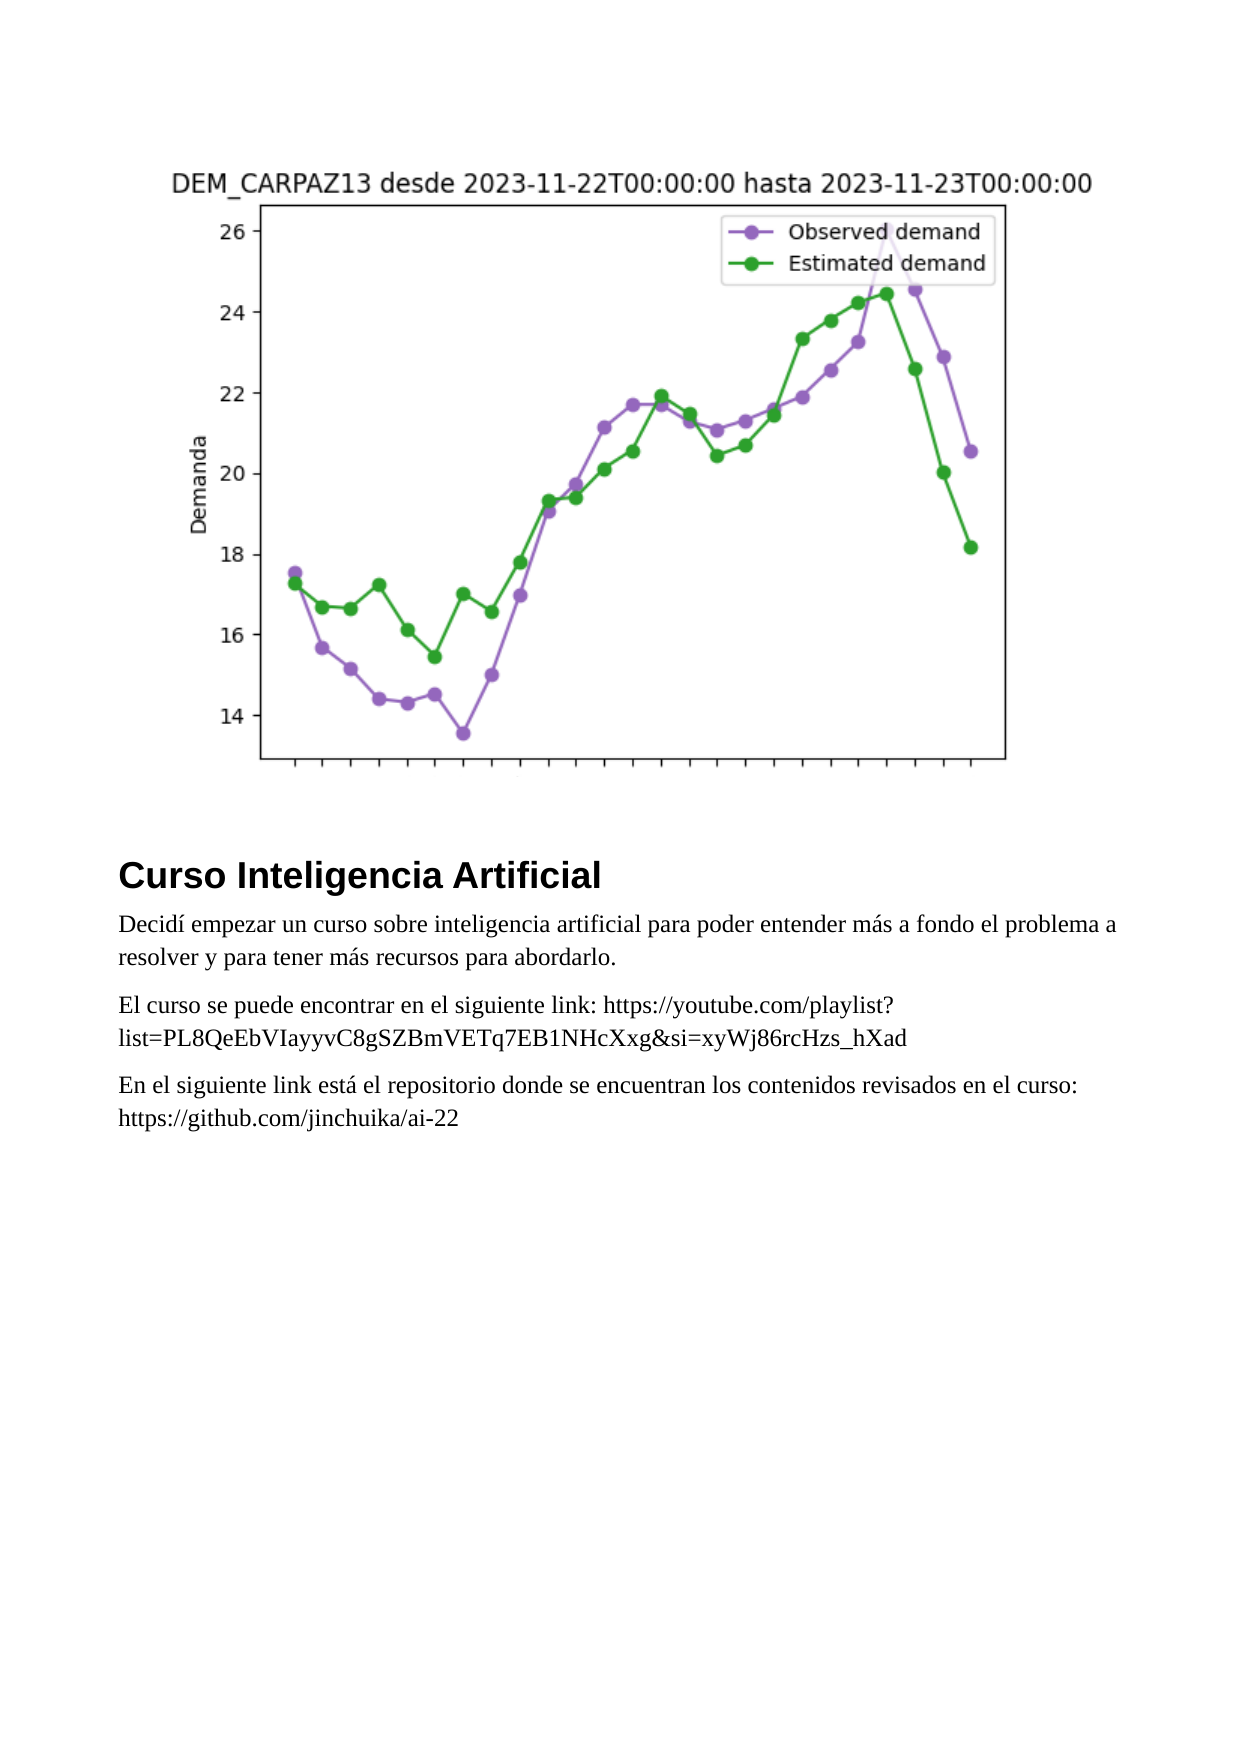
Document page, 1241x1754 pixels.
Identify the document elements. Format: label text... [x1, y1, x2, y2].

text Decidí empezar un curso sobre inteligencia artificial para poder entender más a fondo el problema a resolver y para tener más recursos para abordarlo. [118, 909, 1122, 971]
picture [140, 118, 1100, 777]
subtitle Curso Inteligencia Artificial [118, 854, 1122, 897]
text El curso se puede encontrar en el siguiente link: https://youtube.com/playlist?list=PL8QeEbVIayyvC8gSZBmVETq7EB1NHcXxg&si=xyWj86rcHzs_hXad [118, 990, 1122, 1052]
text En el siguiente link está el repositorio donde se encuentran los contenidos revisados en el curso: https://github.com/jinchuika/ai-22 [118, 1071, 1122, 1132]
